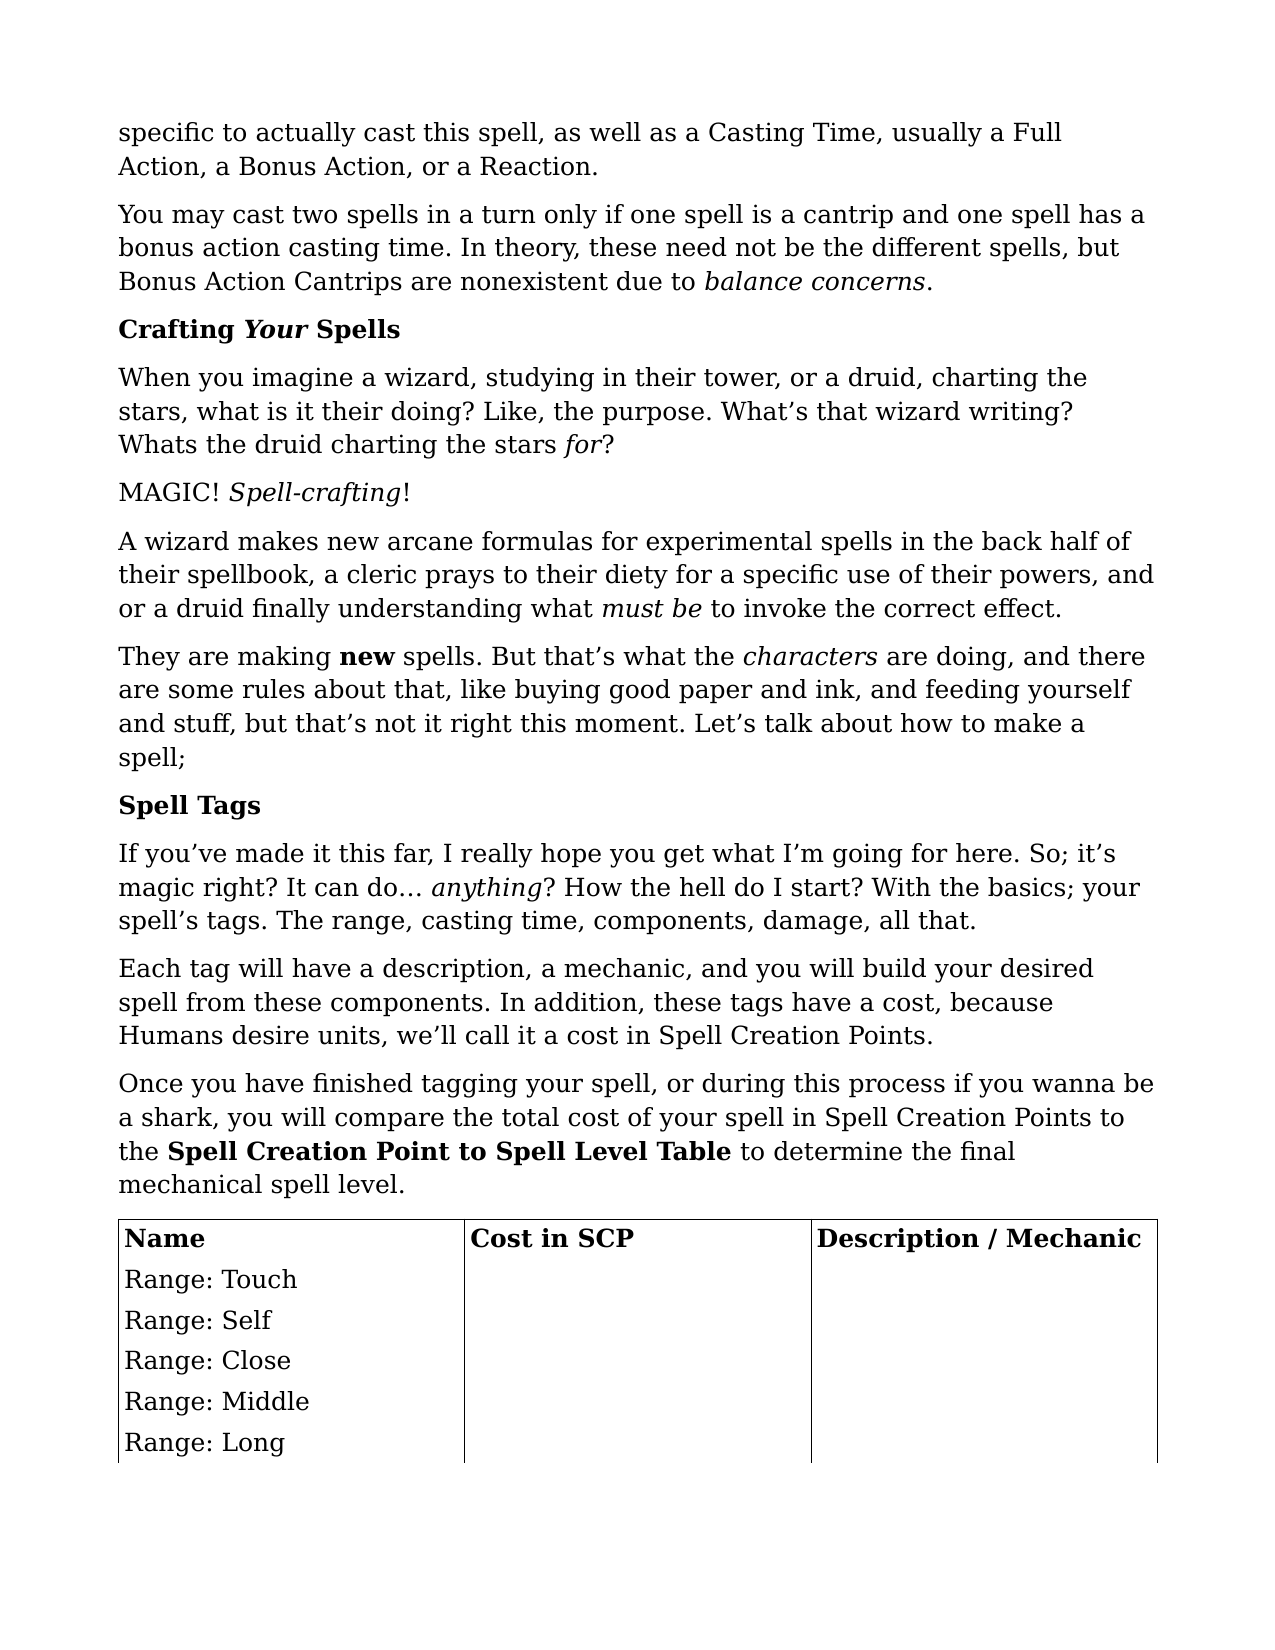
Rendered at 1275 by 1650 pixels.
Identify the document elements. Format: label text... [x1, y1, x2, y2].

text If you’ve made it this far, I really hope you get what I’m going for here. So; it’s magic right? It can do… anything? How the hell do I start? With the basics; your spell’s tags. The range, casting time, components, damage, all that. [118, 839, 1157, 935]
table_cell [812, 1341, 1157, 1381]
table_cell Range: Long [119, 1422, 464, 1463]
table_header Description / Mechanic [812, 1220, 1157, 1259]
text You may cast two spells in a turn only if one spell is a cantrip and one spell has a bonus action casting time. In theory, these need not be the different spells, but Bonus Action Cantrips are nonexistent due to balance concerns. [118, 200, 1157, 296]
text MAGIC! Spell-crafting! [118, 478, 1157, 508]
table_cell Range: Close [119, 1341, 464, 1381]
text When you imagine a wizard, studying in their tower, or a druid, charting the stars, what is it their doing? Like, the purpose. What’s that wizard writing? Whats the druid charting the stars for? [118, 363, 1157, 459]
table_cell [465, 1422, 811, 1463]
text They are making new spells. But that’s what the characters are doing, and there are some rules about that, like buying good paper and ink, and feeding yourself and stuff, but that’s not it right this moment. Let’s talk about how to make a spell; [118, 642, 1157, 772]
table_cell [465, 1300, 811, 1341]
table_cell [812, 1381, 1157, 1422]
text specific to actually cast this spell, as well as a Casting Time, usually a Full Action, a Bonus Action, or a Reaction. [118, 118, 1157, 181]
text A wizard makes new arcane formulas for experimental spells in the back half of their spellbook, a cleric prays to their diety for a specific use of their powers, and or a druid finally understanding what must be to invoke the correct effect. [118, 527, 1157, 623]
table_header Cost in SCP [465, 1220, 811, 1259]
table_cell [812, 1260, 1157, 1300]
table_cell [465, 1381, 811, 1422]
text Once you have finished tagging your spell, or during this process if you wanna be a shark, you will compare the total cost of your spell in Spell Creation Points to the Spell Creation Point to Spell Level Table to determine the final mechanical spell level. [118, 1069, 1157, 1199]
table_cell Range: Self [119, 1300, 464, 1341]
table_cell [812, 1422, 1157, 1463]
text Spell Tags [118, 791, 1157, 820]
table_cell Range: Touch [119, 1260, 464, 1300]
text Crafting Your Spells [118, 315, 1157, 344]
text Each tag will have a description, a mechanic, and you will build your desired spell from these components. In addition, these tags have a cost, because Humans desire units, we’ll call it a cost in Spell Creation Points. [118, 954, 1157, 1051]
table_header Name [119, 1220, 464, 1259]
table_cell Range: Middle [119, 1381, 464, 1422]
table_cell [465, 1260, 811, 1300]
table_cell [465, 1341, 811, 1381]
table_cell [812, 1300, 1157, 1341]
